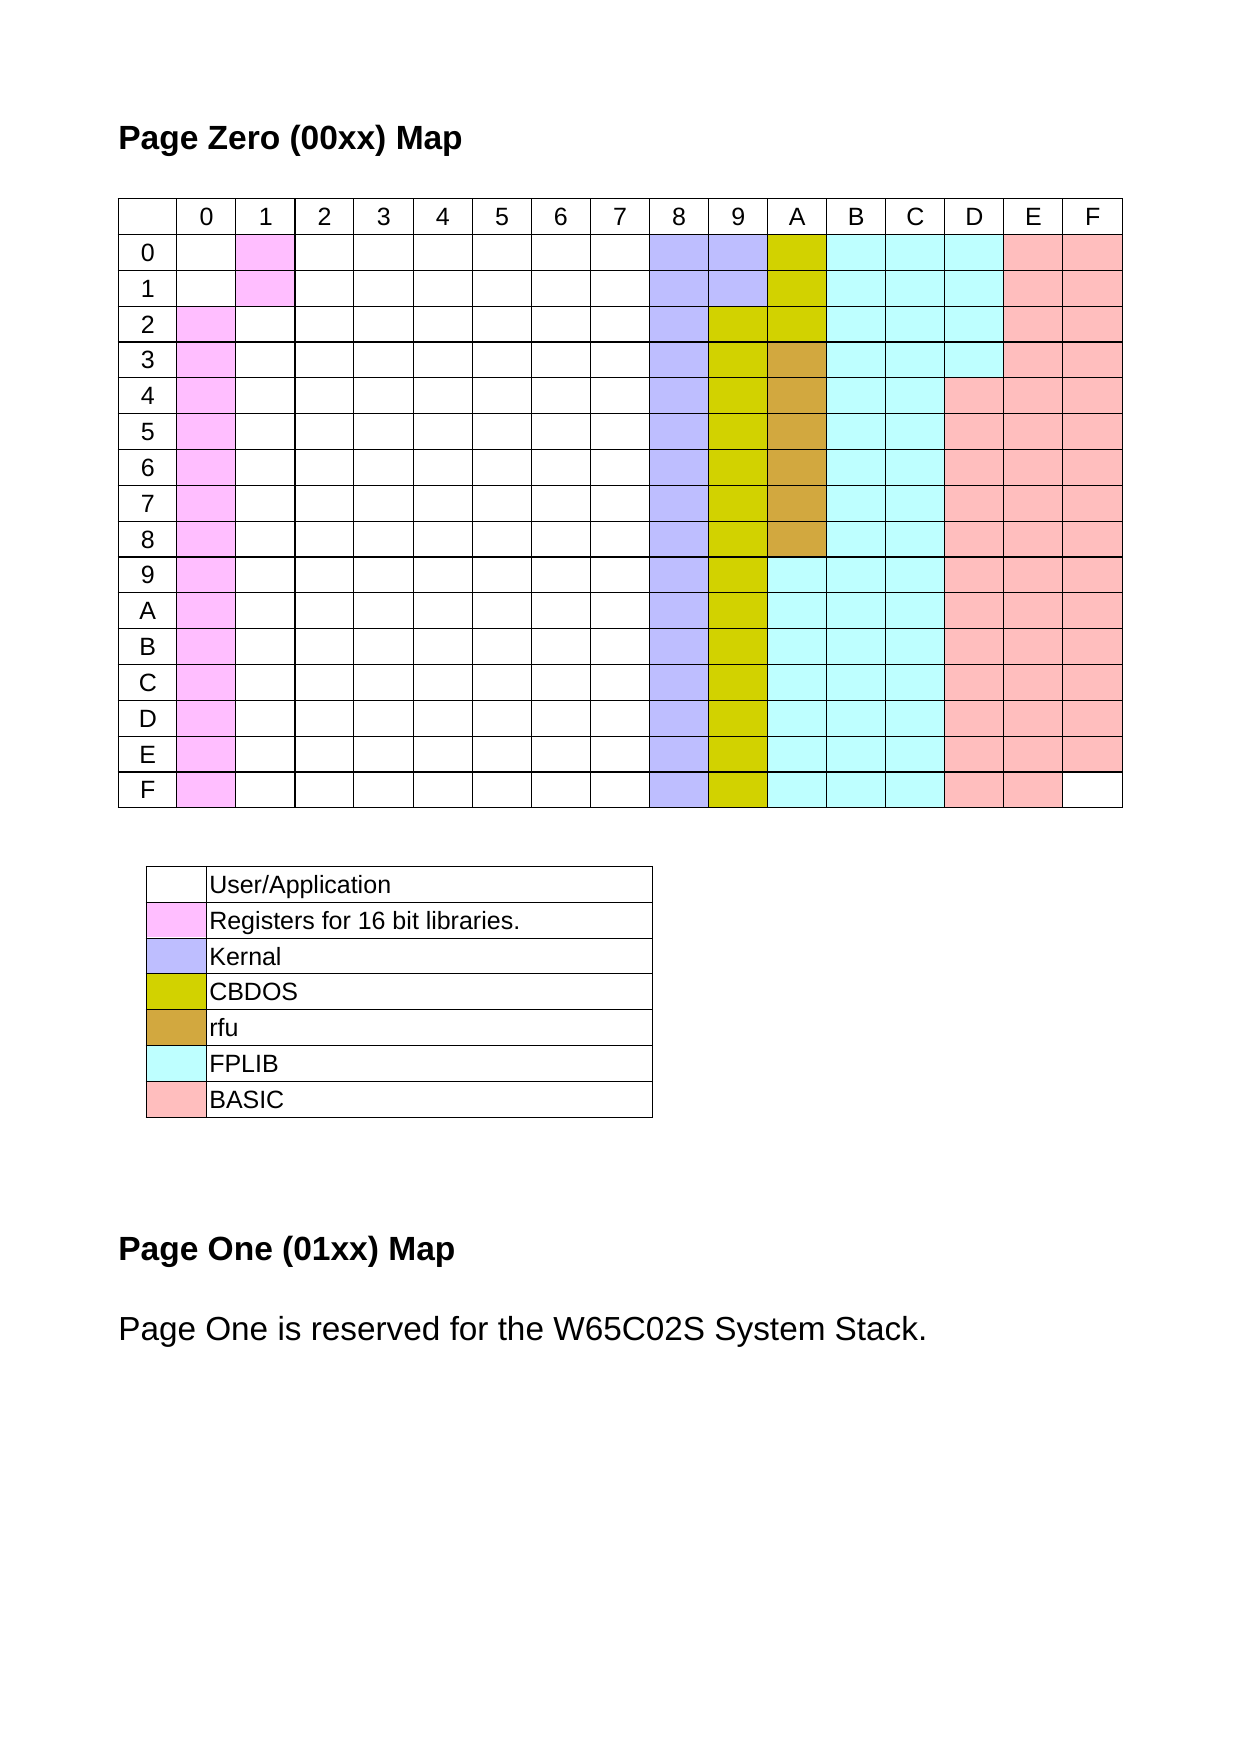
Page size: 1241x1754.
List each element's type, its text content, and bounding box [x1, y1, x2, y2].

table_cell [177, 271, 235, 306]
table_cell [532, 343, 590, 377]
table_cell [709, 773, 767, 807]
table_cell [296, 773, 353, 807]
table_cell [1004, 701, 1062, 736]
table_cell [236, 737, 294, 771]
table_cell 6 [119, 450, 176, 485]
table_cell [591, 307, 649, 341]
table_cell [709, 737, 767, 771]
table_header 1 [236, 199, 294, 234]
table_cell [296, 558, 353, 592]
table_cell [296, 486, 353, 521]
table_cell [886, 235, 944, 270]
table_cell FPLIB [207, 1046, 652, 1081]
table_cell 2 [119, 307, 176, 341]
table_cell [177, 522, 235, 556]
table_cell [768, 378, 826, 413]
table_cell [591, 450, 649, 485]
table_cell [886, 486, 944, 521]
table_header 2 [296, 199, 353, 234]
table_cell [1063, 773, 1122, 807]
table_cell [650, 629, 708, 664]
table_cell [473, 378, 531, 413]
table_cell [236, 665, 294, 700]
table_cell [414, 307, 472, 341]
table_cell [650, 665, 708, 700]
table_cell [886, 558, 944, 592]
table_cell [532, 558, 590, 592]
table_cell [473, 737, 531, 771]
table_cell 8 [119, 522, 176, 556]
table_header 3 [354, 199, 413, 234]
table_cell [650, 343, 708, 377]
subtitle Page One (01xx) Map [118, 1229, 1122, 1267]
table_cell [1063, 737, 1122, 771]
table_cell [296, 629, 353, 664]
table_cell [414, 665, 472, 700]
table_cell [532, 271, 590, 306]
table_cell [945, 378, 1003, 413]
table_cell [1063, 558, 1122, 592]
table_cell [886, 378, 944, 413]
table_cell [591, 701, 649, 736]
table_cell [177, 450, 235, 485]
table_cell [827, 558, 885, 592]
table_cell [768, 343, 826, 377]
table_cell [1004, 558, 1062, 592]
table_cell [827, 701, 885, 736]
table_cell [236, 378, 294, 413]
table_cell [177, 773, 235, 807]
table_cell [650, 486, 708, 521]
table_cell [236, 701, 294, 736]
table_cell [473, 414, 531, 449]
table_cell [1004, 629, 1062, 664]
table_cell [354, 773, 413, 807]
table_cell [177, 701, 235, 736]
table_cell [1004, 450, 1062, 485]
table_cell [177, 737, 235, 771]
table_cell [591, 378, 649, 413]
table_cell [827, 414, 885, 449]
table_cell [236, 773, 294, 807]
table_cell [945, 343, 1003, 377]
table_cell [354, 558, 413, 592]
table_cell [532, 414, 590, 449]
table_cell [945, 450, 1003, 485]
table_cell [296, 414, 353, 449]
table_cell [886, 307, 944, 341]
table_cell [1063, 486, 1122, 521]
table_cell [650, 271, 708, 306]
table_cell [354, 450, 413, 485]
table_cell [177, 307, 235, 341]
table_cell [177, 486, 235, 521]
table_cell [532, 307, 590, 341]
table_cell [591, 343, 649, 377]
table_cell [354, 629, 413, 664]
table_cell [768, 773, 826, 807]
table_cell [768, 665, 826, 700]
table_cell [296, 343, 353, 377]
table_cell [591, 737, 649, 771]
table_header [119, 199, 176, 234]
table_cell [147, 1010, 206, 1045]
table_header 7 [591, 199, 649, 234]
table_cell [1004, 235, 1062, 270]
table_cell [768, 307, 826, 341]
table_cell [473, 235, 531, 270]
table_cell [177, 343, 235, 377]
table_cell [768, 701, 826, 736]
table_cell [768, 271, 826, 306]
table_cell [1004, 593, 1062, 628]
table_cell [591, 414, 649, 449]
table_cell [591, 522, 649, 556]
table_cell [177, 378, 235, 413]
table_cell [1063, 343, 1122, 377]
table_cell [886, 343, 944, 377]
table_cell [532, 737, 590, 771]
table_cell [414, 414, 472, 449]
table_cell [886, 629, 944, 664]
table_cell [177, 593, 235, 628]
table_cell [768, 414, 826, 449]
table_cell [296, 307, 353, 341]
table_cell [709, 307, 767, 341]
table_cell [532, 235, 590, 270]
table_cell [236, 271, 294, 306]
table_cell [177, 414, 235, 449]
table_cell [1063, 378, 1122, 413]
table_cell [296, 271, 353, 306]
table_cell [236, 486, 294, 521]
table_cell [1063, 450, 1122, 485]
table_header 8 [650, 199, 708, 234]
table_cell [768, 486, 826, 521]
table_cell CBDOS [207, 974, 652, 1009]
table_cell [296, 593, 353, 628]
table_cell 4 [119, 378, 176, 413]
table_header User/Application [207, 867, 652, 902]
table_cell C [119, 665, 176, 700]
table_cell [945, 558, 1003, 592]
table_header B [827, 199, 885, 234]
table_cell [945, 414, 1003, 449]
table_cell [354, 235, 413, 270]
table_cell [296, 665, 353, 700]
table_cell [1063, 593, 1122, 628]
table_cell [177, 629, 235, 664]
table_cell [236, 414, 294, 449]
table_cell Registers for 16 bit libraries. [207, 903, 652, 937]
table_cell [945, 773, 1003, 807]
table_cell [1004, 414, 1062, 449]
table_cell [1063, 235, 1122, 270]
table_cell [768, 593, 826, 628]
table_cell [473, 522, 531, 556]
table_cell [473, 773, 531, 807]
table_cell [1004, 343, 1062, 377]
table_cell [886, 450, 944, 485]
table_cell [827, 307, 885, 341]
table_cell [827, 737, 885, 771]
table_cell [827, 271, 885, 306]
table_cell [886, 414, 944, 449]
table_cell [473, 665, 531, 700]
table_cell [650, 414, 708, 449]
table_cell [414, 737, 472, 771]
table_cell [354, 343, 413, 377]
table_cell [709, 558, 767, 592]
table_cell [532, 701, 590, 736]
table_cell [296, 737, 353, 771]
table_cell [1063, 307, 1122, 341]
table_cell [236, 450, 294, 485]
table_cell [709, 235, 767, 270]
table_cell [1063, 522, 1122, 556]
table_cell [768, 235, 826, 270]
table_cell [886, 701, 944, 736]
table_cell [414, 522, 472, 556]
table_header 4 [414, 199, 472, 234]
table_cell [532, 629, 590, 664]
table_cell [827, 593, 885, 628]
table_cell [650, 522, 708, 556]
table_cell [1004, 486, 1062, 521]
table_cell [827, 378, 885, 413]
table_cell [709, 271, 767, 306]
table_cell [532, 450, 590, 485]
table_cell [709, 343, 767, 377]
table_cell [591, 593, 649, 628]
table_cell [650, 593, 708, 628]
table_cell [945, 629, 1003, 664]
table_cell [1004, 665, 1062, 700]
text Page One is reserved for the W65C02S System Stack. [118, 1309, 1122, 1347]
table_cell [591, 629, 649, 664]
table_cell [709, 629, 767, 664]
table_cell [709, 486, 767, 521]
table_cell [1004, 307, 1062, 341]
table_cell [709, 414, 767, 449]
table_cell 9 [119, 558, 176, 592]
table_cell [473, 629, 531, 664]
table_cell [236, 593, 294, 628]
table_cell [709, 450, 767, 485]
table_header 9 [709, 199, 767, 234]
table_cell [1004, 773, 1062, 807]
table_cell Kernal [207, 939, 652, 973]
table_cell [147, 903, 206, 937]
table_cell [709, 522, 767, 556]
table_cell [414, 701, 472, 736]
table_cell 7 [119, 486, 176, 521]
table_cell [473, 450, 531, 485]
table_cell [354, 665, 413, 700]
table_cell [354, 522, 413, 556]
table_cell [147, 939, 206, 973]
table_cell [296, 235, 353, 270]
table_cell [354, 414, 413, 449]
table_cell [532, 665, 590, 700]
table_cell [296, 522, 353, 556]
table_cell [1063, 665, 1122, 700]
table_cell [945, 486, 1003, 521]
table_cell [886, 271, 944, 306]
table_cell [768, 450, 826, 485]
table_cell [827, 343, 885, 377]
table_cell [827, 235, 885, 270]
table_cell [296, 701, 353, 736]
table_cell [768, 629, 826, 664]
table_header [147, 867, 206, 902]
table_cell [650, 450, 708, 485]
table_cell [473, 343, 531, 377]
table_cell [886, 522, 944, 556]
table_cell [1004, 271, 1062, 306]
table_cell [236, 307, 294, 341]
table_cell [473, 307, 531, 341]
table_cell [945, 665, 1003, 700]
table_cell [296, 378, 353, 413]
table_cell [414, 629, 472, 664]
table_cell BASIC [207, 1082, 652, 1117]
table_cell [414, 773, 472, 807]
table_cell [147, 974, 206, 1009]
table_cell [354, 307, 413, 341]
table_cell [1063, 271, 1122, 306]
table_header 5 [473, 199, 531, 234]
table_cell [1004, 378, 1062, 413]
table_header 0 [177, 199, 235, 234]
table_cell [591, 773, 649, 807]
table_cell [709, 701, 767, 736]
table_cell [414, 235, 472, 270]
table_header A [768, 199, 826, 234]
table_cell [591, 486, 649, 521]
table_cell [354, 271, 413, 306]
table_cell [473, 271, 531, 306]
table_cell [1063, 414, 1122, 449]
table_cell [768, 737, 826, 771]
table_cell 1 [119, 271, 176, 306]
table_cell [1063, 701, 1122, 736]
table_cell [827, 629, 885, 664]
table_cell [591, 665, 649, 700]
table_cell [650, 307, 708, 341]
table_cell rfu [207, 1010, 652, 1045]
table_cell [177, 665, 235, 700]
table_cell [473, 486, 531, 521]
table_cell [414, 343, 472, 377]
table_cell [354, 486, 413, 521]
table_cell [414, 486, 472, 521]
table_header C [886, 199, 944, 234]
table_cell [650, 378, 708, 413]
table_cell [177, 235, 235, 270]
table_cell [886, 773, 944, 807]
table_cell [532, 522, 590, 556]
table_cell [236, 629, 294, 664]
table_cell [886, 593, 944, 628]
table_cell E [119, 737, 176, 771]
table_cell [1063, 629, 1122, 664]
table_cell [886, 737, 944, 771]
subtitle Page Zero (00xx) Map [118, 118, 1122, 157]
table_cell [414, 450, 472, 485]
table_cell [236, 343, 294, 377]
table_cell 5 [119, 414, 176, 449]
table_cell B [119, 629, 176, 664]
table_cell [532, 593, 590, 628]
table_cell [827, 450, 885, 485]
table_cell [473, 558, 531, 592]
table_cell [945, 307, 1003, 341]
table_cell [591, 558, 649, 592]
table_cell [147, 1046, 206, 1081]
table_cell [532, 378, 590, 413]
table_cell [532, 486, 590, 521]
table_cell [296, 450, 353, 485]
table_cell [532, 773, 590, 807]
table_cell [1004, 522, 1062, 556]
table_cell [886, 665, 944, 700]
table_header E [1004, 199, 1062, 234]
table_cell [945, 593, 1003, 628]
table_cell 0 [119, 235, 176, 270]
table_cell [236, 558, 294, 592]
table_cell [768, 558, 826, 592]
table_cell [827, 522, 885, 556]
table_header F [1063, 199, 1122, 234]
table_header D [945, 199, 1003, 234]
table_cell [827, 773, 885, 807]
table_cell [354, 593, 413, 628]
table_cell [147, 1082, 206, 1117]
table_cell [236, 522, 294, 556]
table_cell [591, 235, 649, 270]
table_cell [414, 593, 472, 628]
table_cell [414, 378, 472, 413]
table_cell A [119, 593, 176, 628]
table_cell [650, 773, 708, 807]
table_cell [473, 701, 531, 736]
table_cell [945, 701, 1003, 736]
table_cell [650, 737, 708, 771]
table_cell [650, 701, 708, 736]
table_cell [945, 271, 1003, 306]
table_cell [473, 593, 531, 628]
table_cell [414, 558, 472, 592]
table_cell [177, 558, 235, 592]
table_cell [768, 522, 826, 556]
table_cell D [119, 701, 176, 736]
table_header 6 [532, 199, 590, 234]
table_cell [354, 378, 413, 413]
table_cell [945, 235, 1003, 270]
table_cell F [119, 773, 176, 807]
table_cell [354, 701, 413, 736]
table_cell [945, 737, 1003, 771]
table_cell [591, 271, 649, 306]
table_cell [236, 235, 294, 270]
table_cell [414, 271, 472, 306]
table_cell [650, 235, 708, 270]
table_cell [827, 665, 885, 700]
table_cell [1004, 737, 1062, 771]
table_cell [709, 593, 767, 628]
table_cell [650, 558, 708, 592]
table_cell [827, 486, 885, 521]
table_cell [945, 522, 1003, 556]
table_cell [354, 737, 413, 771]
table_cell 3 [119, 343, 176, 377]
table_cell [709, 378, 767, 413]
table_cell [709, 665, 767, 700]
